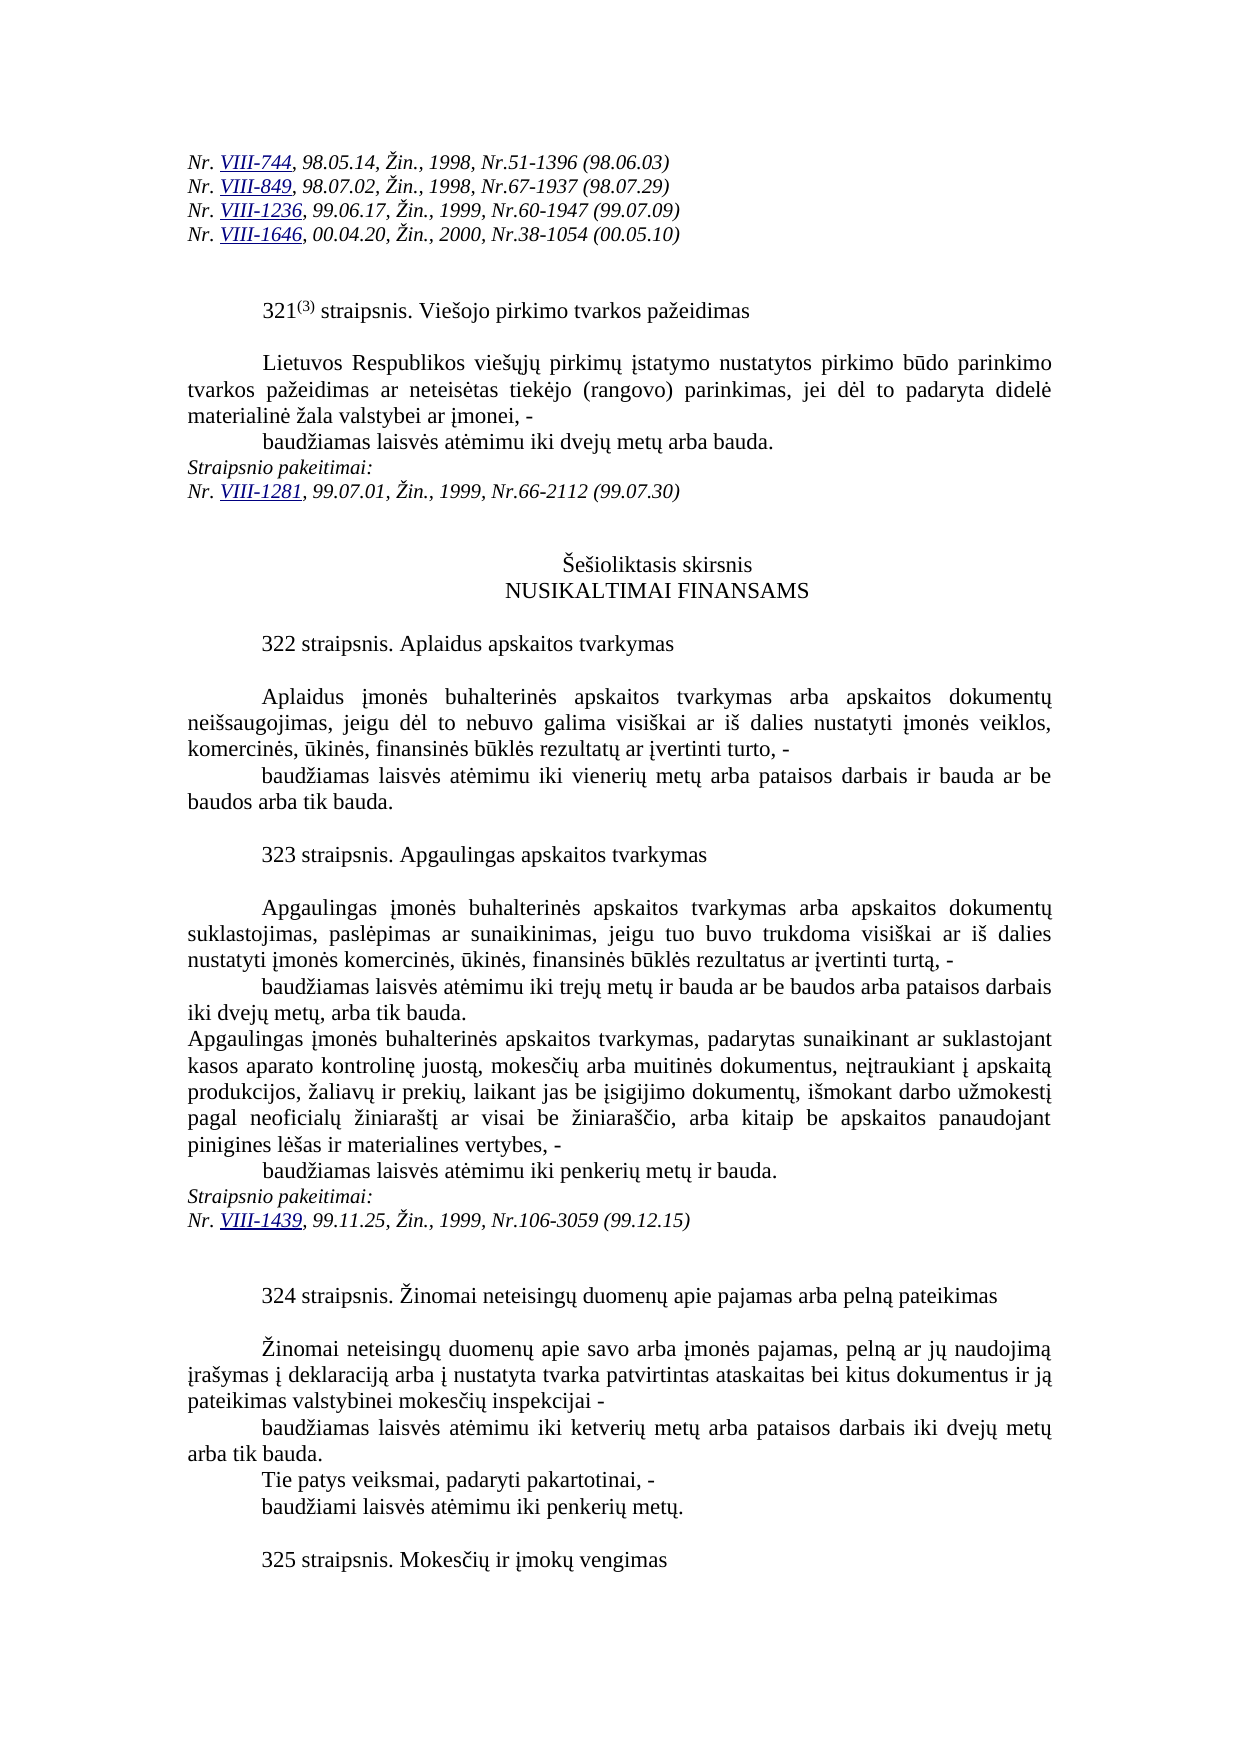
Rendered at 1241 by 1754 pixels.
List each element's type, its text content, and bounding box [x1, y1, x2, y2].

text Straipsnio pakeitimai: [187, 1183, 1053, 1208]
text baudžiamas laisvės atėmimu iki trejų metų ir bauda ar be baudos arba pataisos darbais iki dvejų metų, arba tik bauda. [187, 973, 1053, 1025]
text Nr. VIII-849, 98.07.02, Žin., 1998, Nr.67-1937 (98.07.29) [187, 174, 1053, 198]
text 325 straipsnis. Mokesčių ir įmokų vengimas [206, 1546, 1053, 1572]
text Nr. VIII-1439, 99.11.25, Žin., 1999, Nr.106-3059 (99.12.15) [187, 1208, 1053, 1232]
text Nr. VIII-1236, 99.06.17, Žin., 1999, Nr.60-1947 (99.07.09) [187, 198, 1053, 222]
text Nr. VIII-1281, 99.07.01, Žin., 1999, Nr.66-2112 (99.07.30) [187, 479, 1053, 503]
text Aplaidus įmonės buhalterinės apskaitos tvarkymas arba apskaitos dokumentų neišsaugojimas, jeigu dėl to nebuvo galima visiškai ar iš dalies nustatyti įmonės veiklos, komercinės, ūkinės, finansinės būklės rezultatų ar įvertinti turto, - [187, 683, 1053, 762]
text Lietuvos Respublikos viešųjų pirkimų įstatymo nustatytos pirkimo būdo parinkimo tvarkos pažeidimas ar neteisėtas tiekėjo (rangovo) parinkimas, jei dėl to padaryta didelė materialinė žala valstybei ar įmonei, - [187, 349, 1053, 428]
text Tie patys veiksmai, padaryti pakartotinai, - [187, 1467, 1053, 1493]
text baudžiamas laisvės atėmimu iki dvejų metų arba bauda. [187, 428, 1053, 455]
text baudžiamas laisvės atėmimu iki penkerių metų ir bauda. [187, 1157, 1053, 1183]
text Šešioliktasis skirsnis [187, 551, 1053, 577]
text 323 straipsnis. Apgaulingas apskaitos tvarkymas [208, 841, 1053, 867]
text baudžiamas laisvės atėmimu iki vienerių metų arba pataisos darbais ir bauda ar be baudos arba tik bauda. [187, 762, 1053, 814]
text NUSIKALTIMAI FINANSAMS [187, 577, 1053, 604]
text Apgaulingas įmonės buhalterinės apskaitos tvarkymas, padarytas sunaikinant ar suklastojant kasos aparato kontrolinę juostą, mokesčių arba muitinės dokumentus, neįtraukiant į apskaitą produkcijos, žaliavų ir prekių, laikant jas be įsigijimo dokumentų, išmokant darbo užmokestį pagal neoficialų žiniaraštį ar visai be žiniaraščio, arba kitaip be apskaitos panaudojant pinigines lėšas ir materialines vertybes, - [187, 1025, 1053, 1157]
text baudžiami laisvės atėmimu iki penkerių metų. [187, 1493, 1053, 1519]
text Straipsnio pakeitimai: [187, 455, 1053, 479]
text Nr. VIII-1646, 00.04.20, Žin., 2000, Nr.38-1054 (00.05.10) [187, 222, 1053, 246]
text 324 straipsnis. Žinomai neteisingų duomenų apie pajamas arba pelną pateikimas [261, 1282, 1053, 1308]
text Žinomai neteisingų duomenų apie savo arba įmonės pajamas, pelną ar jų naudojimą įrašymas į deklaraciją arba į nustatyta tvarka patvirtintas ataskaitas bei kitus dokumentus ir ją pateikimas valstybinei mokesčių inspekcijai - [187, 1335, 1053, 1414]
text 321(3) straipsnis. Viešojo pirkimo tvarkos pažeidimas [187, 297, 1053, 323]
text baudžiamas laisvės atėmimu iki ketverių metų arba pataisos darbais iki dvejų metų arba tik bauda. [187, 1414, 1053, 1467]
text Nr. VIII-744, 98.05.14, Žin., 1998, Nr.51-1396 (98.06.03) [187, 150, 1053, 174]
text Apgaulingas įmonės buhalterinės apskaitos tvarkymas arba apskaitos dokumentų suklastojimas, paslėpimas ar sunaikinimas, jeigu tuo buvo trukdoma visiškai ar iš dalies nustatyti įmonės komercinės, ūkinės, finansinės būklės rezultatus ar įvertinti turtą, - [187, 894, 1053, 973]
text 322 straipsnis. Aplaidus apskaitos tvarkymas [205, 630, 1053, 656]
